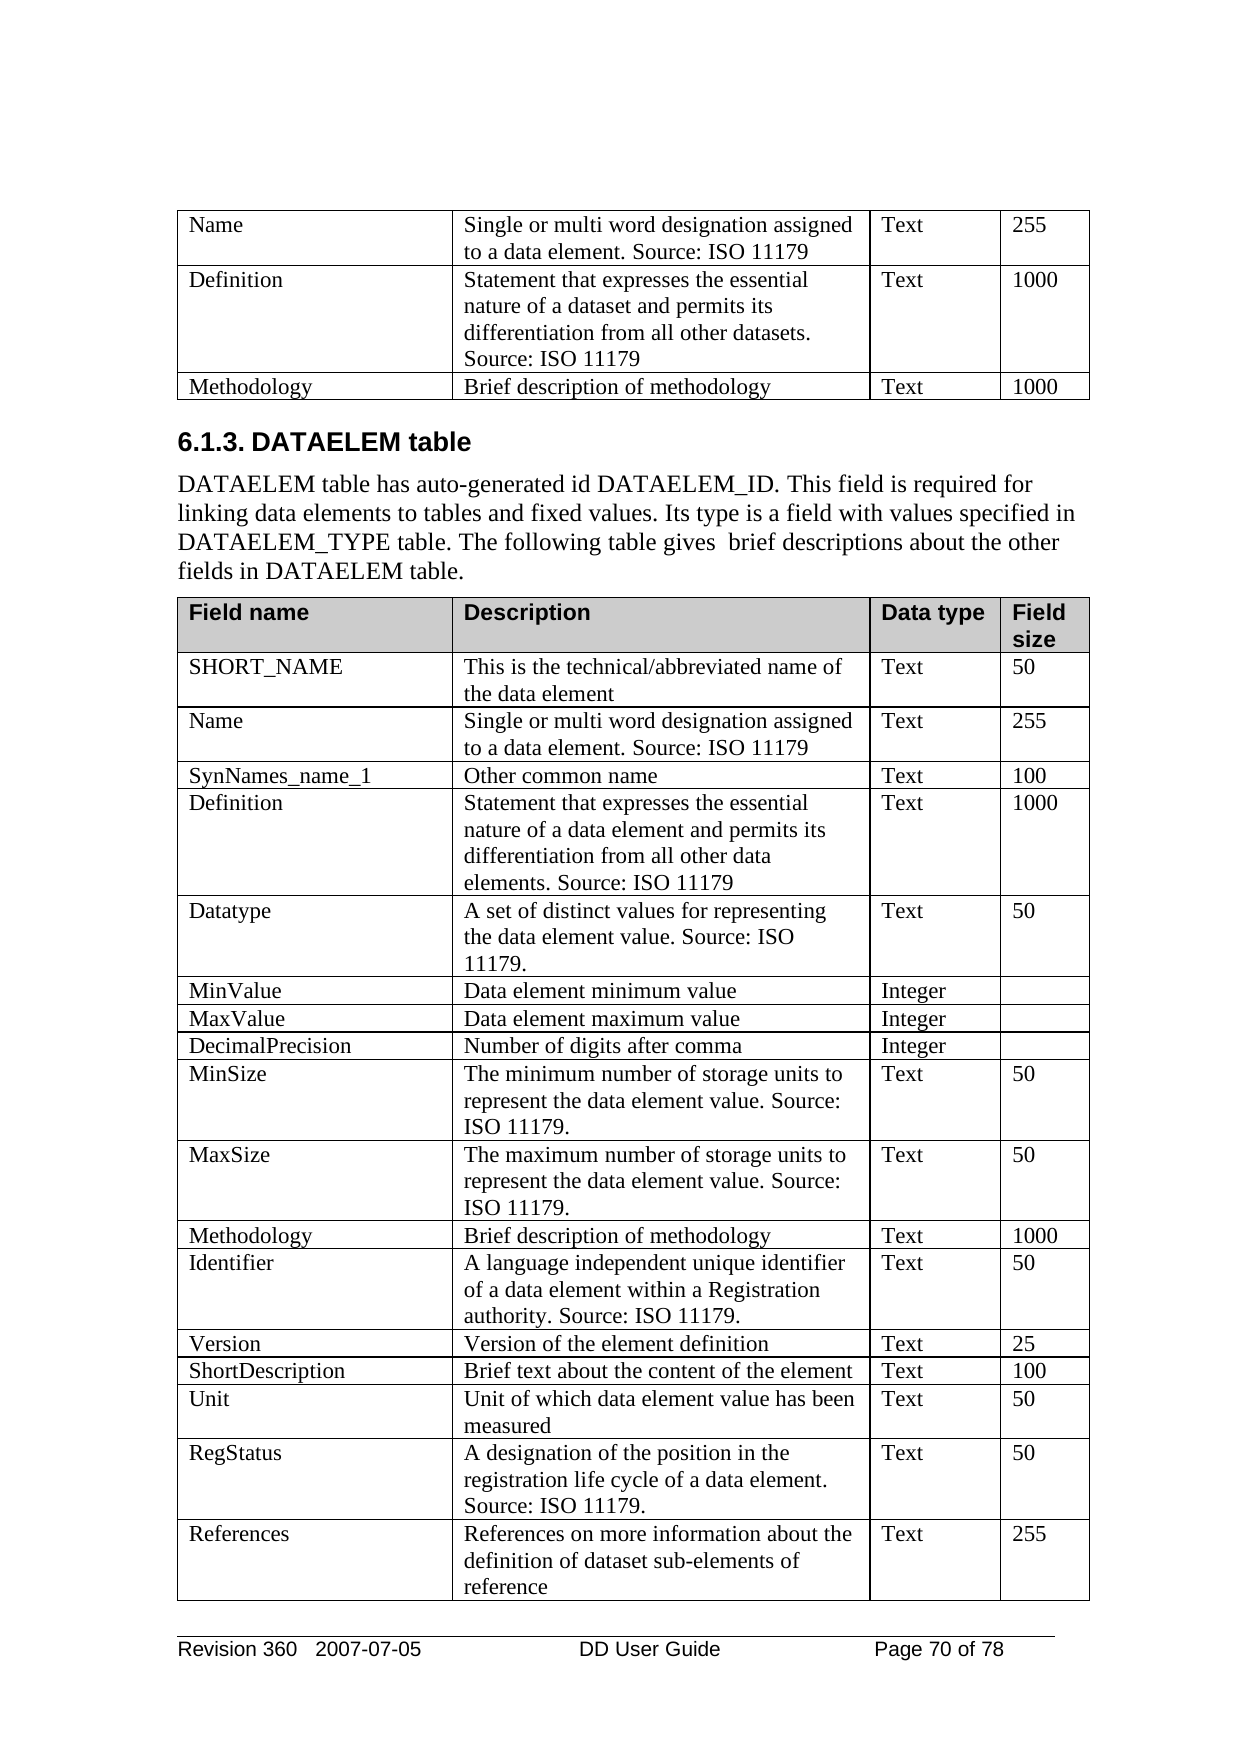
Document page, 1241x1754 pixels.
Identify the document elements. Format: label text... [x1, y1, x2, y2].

table_cell References on more information about the definition of dataset sub-elements of reference [453, 1520, 869, 1599]
table_cell RegStatus [178, 1439, 452, 1519]
table_cell Definition [178, 789, 452, 895]
table_cell Data element minimum value [453, 977, 869, 1004]
table_cell Text [871, 1520, 1000, 1599]
table_cell Unit of which data element value has been measured [453, 1385, 869, 1438]
table_cell [1001, 977, 1089, 1004]
table_cell Text [871, 373, 1000, 399]
table_cell Text [871, 1385, 1000, 1438]
table_cell 50 [1001, 1141, 1089, 1220]
table_cell Text [871, 789, 1000, 895]
table_cell Methodology [178, 373, 452, 399]
table_cell Text [871, 653, 1000, 706]
table_header Field name [178, 598, 452, 652]
table_cell A designation of the position in the registration life cycle of a data element. Source: ISO 11179. [453, 1439, 869, 1519]
table_cell Brief text about the content of the element [453, 1358, 869, 1384]
table_cell Text [871, 1060, 1000, 1140]
table_cell Name [178, 211, 452, 264]
table_cell 255 [1001, 1520, 1089, 1599]
table_cell 255 [1001, 211, 1089, 264]
table_header Field size [1001, 598, 1089, 652]
table_cell Brief description of methodology [453, 373, 869, 399]
table_cell Single or multi word designation assigned to a data element. Source: ISO 11179 [453, 708, 869, 761]
table_cell MinSize [178, 1060, 452, 1140]
table_cell Statement that expresses the essential nature of a dataset and permits its differentiation from all other datasets. Source: ISO 11179 [453, 266, 869, 372]
table_cell Unit [178, 1385, 452, 1438]
table_cell Text [871, 896, 1000, 976]
table_cell 50 [1001, 1060, 1089, 1140]
table_cell This is the technical/abbreviated name of the data element [453, 653, 869, 706]
table_cell Methodology [178, 1221, 452, 1248]
table_cell MaxSize [178, 1141, 452, 1220]
table_cell Integer [871, 1005, 1000, 1031]
table_cell 50 [1001, 1385, 1089, 1438]
table_cell Text [871, 266, 1000, 372]
table_cell Text [871, 762, 1000, 788]
table_cell 1000 [1001, 789, 1089, 895]
table_cell 50 [1001, 1249, 1089, 1329]
table_cell Text [871, 1439, 1000, 1519]
table_cell Brief description of methodology [453, 1221, 869, 1248]
table_cell 1000 [1001, 1221, 1089, 1248]
table_cell 25 [1001, 1330, 1089, 1356]
table_cell The minimum number of storage units to represent the data element value. Source: ISO 11179. [453, 1060, 869, 1140]
table_cell Datatype [178, 896, 452, 976]
table_cell 50 [1001, 653, 1089, 706]
table_header Description [453, 598, 869, 652]
table_cell SHORT_NAME [178, 653, 452, 706]
table_cell ShortDescription [178, 1358, 452, 1384]
table_header Data type [871, 598, 1000, 652]
table_cell References [178, 1520, 452, 1599]
table_cell A language independent unique identifier of a data element within a Registration authority. Source: ISO 11179. [453, 1249, 869, 1329]
table_cell [1001, 1005, 1089, 1031]
table_cell Text [871, 1358, 1000, 1384]
table_cell [1001, 1033, 1089, 1059]
table_cell Integer [871, 977, 1000, 1004]
table_cell Text [871, 211, 1000, 264]
table_cell 255 [1001, 708, 1089, 761]
table_cell Text [871, 1249, 1000, 1329]
subtitle DATAELEM table [177, 425, 1092, 456]
table_cell Definition [178, 266, 452, 372]
table_cell 1000 [1001, 266, 1089, 372]
table_cell DecimalPrecision [178, 1033, 452, 1059]
table_cell Version [178, 1330, 452, 1356]
table_cell SynNames_name_1 [178, 762, 452, 788]
table_cell Other common name [453, 762, 869, 788]
table_cell The maximum number of storage units to represent the data element value. Source: ISO 11179. [453, 1141, 869, 1220]
table_cell Text [871, 708, 1000, 761]
table_cell Data element maximum value [453, 1005, 869, 1031]
table_cell MinValue [178, 977, 452, 1004]
table_cell Text [871, 1141, 1000, 1220]
text DATAELEM table has auto-generated id DATAELEM_ID. This field is required for linking data elements to tables and fixed values. Its type is a field with values specified in DATAELEM_TYPE table. The following table gives brief descriptions about the other fields in DATAELEM table. [177, 469, 1092, 585]
table_cell Number of digits after comma [453, 1033, 869, 1059]
table_cell Text [871, 1330, 1000, 1356]
table_cell Text [871, 1221, 1000, 1248]
table_cell 50 [1001, 1439, 1089, 1519]
table_cell Name [178, 708, 452, 761]
table_cell 50 [1001, 896, 1089, 976]
table_cell Statement that expresses the essential nature of a data element and permits its differentiation from all other data elements. Source: ISO 11179 [453, 789, 869, 895]
table_cell A set of distinct values for representing the data element value. Source: ISO 11179. [453, 896, 869, 976]
table_cell 100 [1001, 762, 1089, 788]
table_cell Integer [871, 1033, 1000, 1059]
table_cell Version of the element definition [453, 1330, 869, 1356]
table_cell Single or multi word designation assigned to a data element. Source: ISO 11179 [453, 211, 869, 264]
table_cell 1000 [1001, 373, 1089, 399]
table_cell MaxValue [178, 1005, 452, 1031]
table_cell 100 [1001, 1358, 1089, 1384]
table_cell Identifier [178, 1249, 452, 1329]
